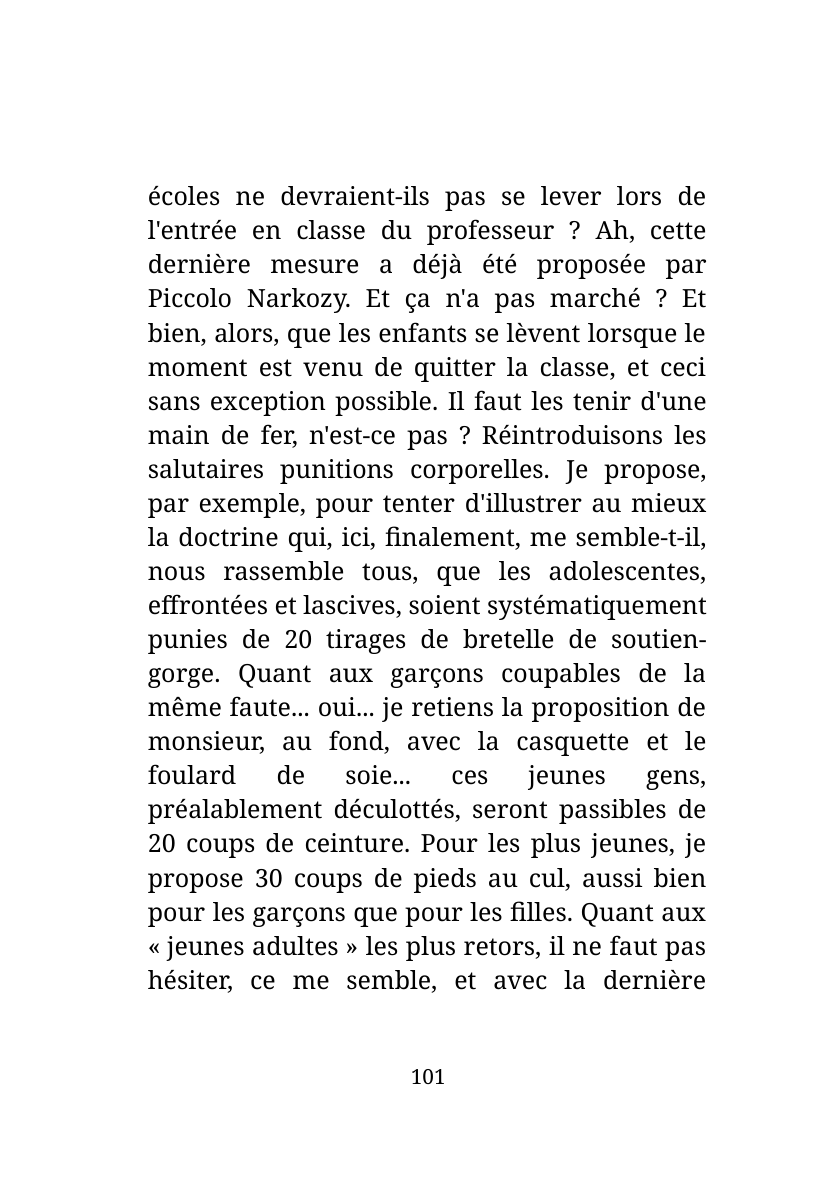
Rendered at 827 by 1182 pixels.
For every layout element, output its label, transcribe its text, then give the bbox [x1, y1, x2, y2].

text écoles ne devraient-ils pas se lever lors de l'entrée en classe du professeur ? Ah, cette dernière mesure a déjà été proposée par Piccolo Narkozy. Et ça n'a pas marché ? Et bien, alors, que les enfants se lèvent lorsque le moment est venu de quitter la classe, et ceci sans exception possible. Il faut les tenir d'une main de fer, n'est-ce pas ? Réintroduisons les salutaires punitions corporelles. Je propose, par exemple, pour tenter d'illustrer au mieux la doctrine qui, ici, finalement, me semble-t-il, nous rassemble tous, que les adolescentes, effrontées et lascives, soient systématiquement punies de 20 tirages de bretelle de soutien-gorge. Quant aux garçons coupables de la même faute... oui... je retiens la proposition de monsieur, au fond, avec la casquette et le foulard de soie... ces jeunes gens, préalablement déculottés, seront passibles de 20 coups de ceinture. Pour les plus jeunes, je propose 30 coups de pieds au cul, aussi bien pour les garçons que pour les filles. Quant aux « jeunes adultes » les plus retors, il ne faut pas hésiter, ce me semble, et avec la dernière [148, 179, 707, 996]
